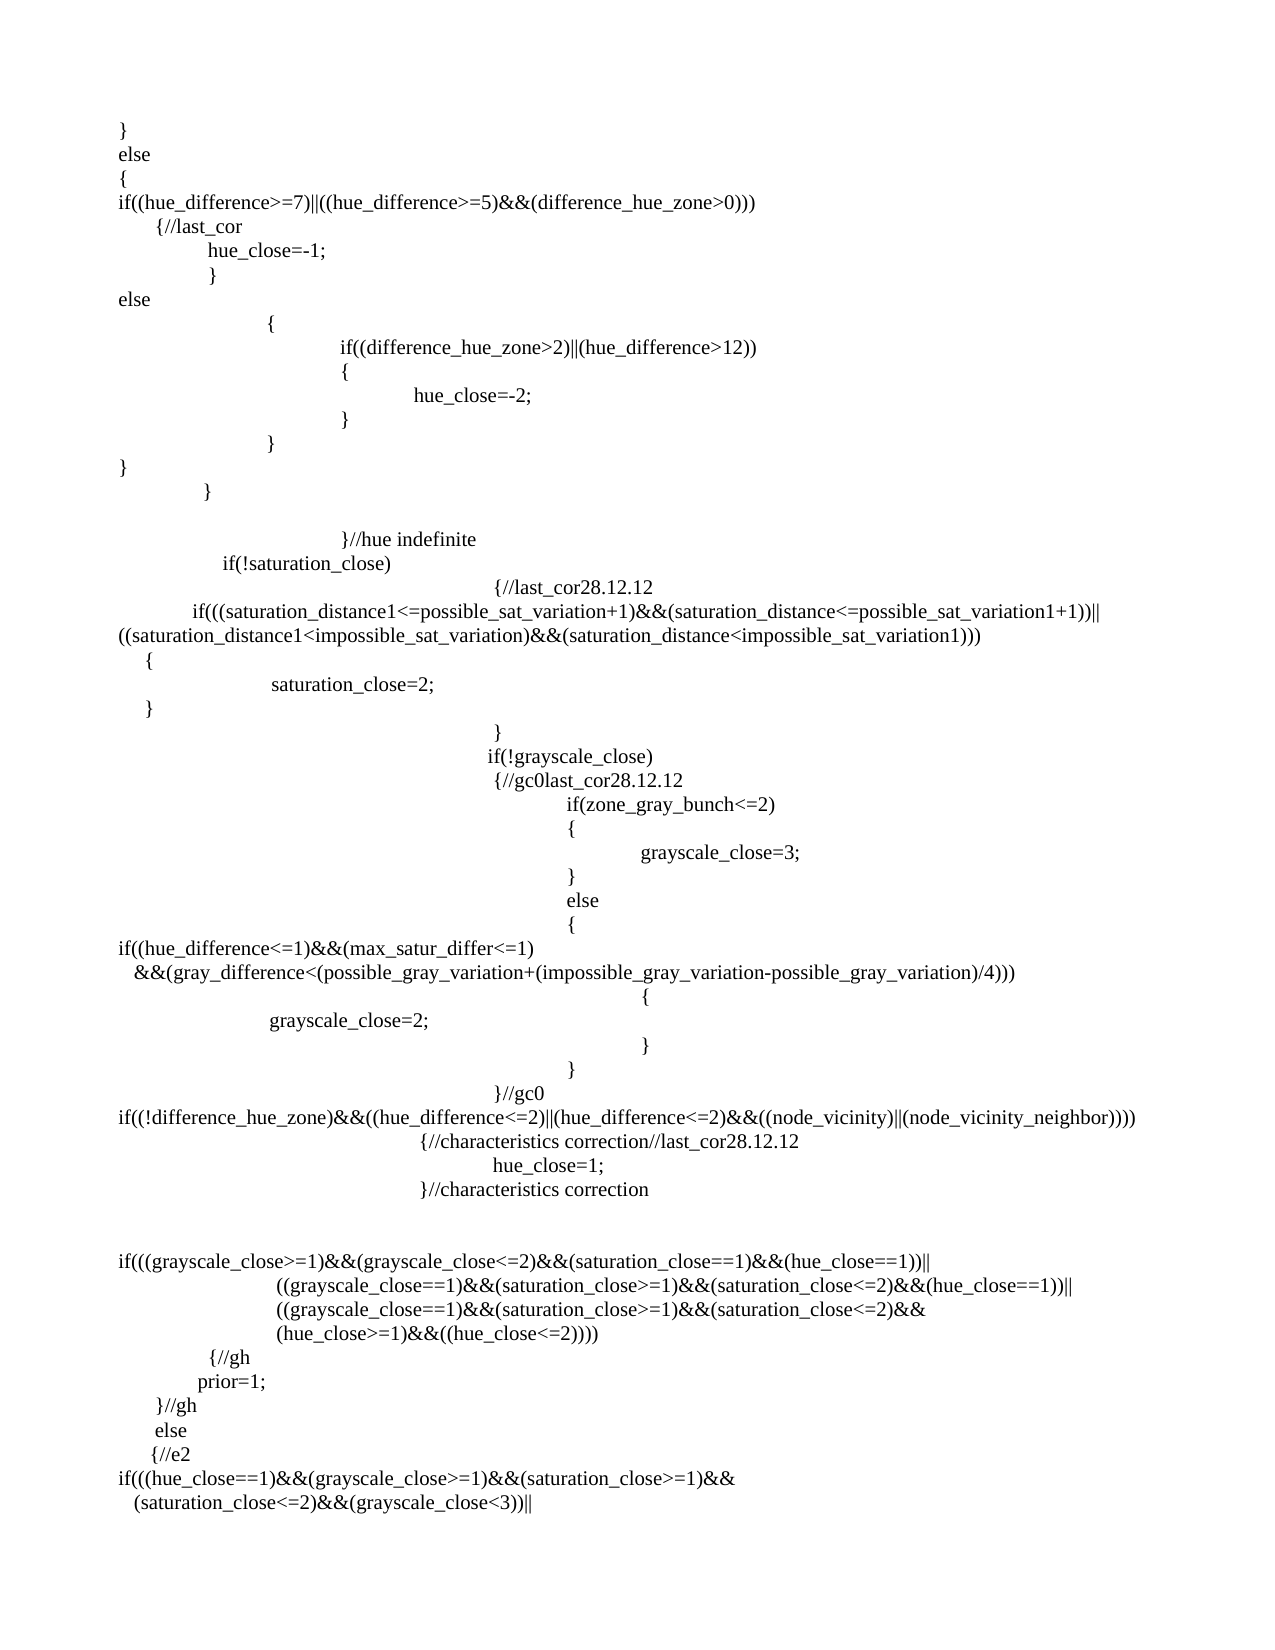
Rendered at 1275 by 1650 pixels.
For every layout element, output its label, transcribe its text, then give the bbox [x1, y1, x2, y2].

text } [118, 431, 1157, 455]
text hue_close=1; [118, 1153, 1157, 1177]
text } [118, 1057, 1157, 1081]
text if((hue_difference>=7)||((hue_difference>=5)&&(difference_hue_zone>0))) [118, 190, 1157, 214]
text { [118, 984, 1157, 1008]
text } [118, 720, 1157, 744]
text { [118, 359, 1157, 383]
text if(zone_gray_bunch<=2) [118, 792, 1157, 816]
text hue_close=-2; [118, 383, 1157, 407]
text } [118, 1032, 1157, 1057]
text ((grayscale_close==1)&&(saturation_close>=1)&&(saturation_close<=2)&& [118, 1297, 1157, 1321]
text else [118, 1417, 1157, 1442]
text {//gc0last_cor28.12.12 [118, 768, 1157, 792]
text } [118, 118, 1157, 142]
text grayscale_close=3; [118, 840, 1157, 864]
text { [118, 816, 1157, 840]
text else [118, 888, 1157, 912]
text ((saturation_distance1<impossible_sat_variation)&&(saturation_distance<impossible_sat_variation1))) [118, 623, 1157, 647]
text saturation_close=2; [118, 672, 1157, 696]
text if((!difference_hue_zone)&&((hue_difference<=2)||(hue_difference<=2)&&((node_vicinity)||(node_vicinity_neighbor)))) [118, 1105, 1157, 1129]
text {//characteristics correction//last_cor28.12.12 [118, 1129, 1157, 1153]
text }//characteristics correction [118, 1177, 1157, 1201]
text }//gc0 [118, 1081, 1157, 1105]
text if(!grayscale_close) [118, 744, 1157, 768]
text if((difference_hue_zone>2)||(hue_difference>12)) [118, 335, 1157, 359]
text { [118, 311, 1157, 335]
text else [118, 142, 1157, 166]
text {//gh [118, 1345, 1157, 1369]
text (saturation_close<=2)&&(grayscale_close<3))|| [118, 1490, 1157, 1514]
text if((hue_difference<=1)&&(max_satur_differ<=1) [118, 936, 1157, 960]
text } [118, 262, 1157, 287]
text &&(gray_difference<(possible_gray_variation+(impossible_gray_variation-possible_gray_variation)/4))) [118, 960, 1157, 984]
text { [118, 912, 1157, 936]
text } [118, 455, 1157, 479]
text (hue_close>=1)&&((hue_close<=2)))) [118, 1321, 1157, 1345]
text grayscale_close=2; [118, 1008, 1157, 1032]
text prior=1; [118, 1369, 1157, 1393]
text {//last_cor28.12.12 [118, 575, 1157, 599]
text } [118, 696, 1157, 720]
text } [118, 479, 1157, 503]
text if(!saturation_close) [118, 551, 1157, 575]
text }//hue indefinite [118, 527, 1157, 551]
text if(((saturation_distance1<=possible_sat_variation+1)&&(saturation_distance<=possible_sat_variation1+1))|| [118, 599, 1157, 623]
text { [118, 166, 1157, 190]
text ((grayscale_close==1)&&(saturation_close>=1)&&(saturation_close<=2)&&(hue_close==1))|| [118, 1273, 1157, 1297]
text } [118, 407, 1157, 431]
text }//gh [118, 1393, 1157, 1417]
text hue_close=-1; [118, 238, 1157, 262]
text { [118, 647, 1157, 672]
text {//last_cor [118, 214, 1157, 238]
text if(((hue_close==1)&&(grayscale_close>=1)&&(saturation_close>=1)&& [118, 1466, 1157, 1490]
text {//e2 [118, 1442, 1157, 1466]
text else [118, 287, 1157, 311]
text if(((grayscale_close>=1)&&(grayscale_close<=2)&&(saturation_close==1)&&(hue_close==1))|| [118, 1249, 1157, 1273]
text } [118, 864, 1157, 888]
